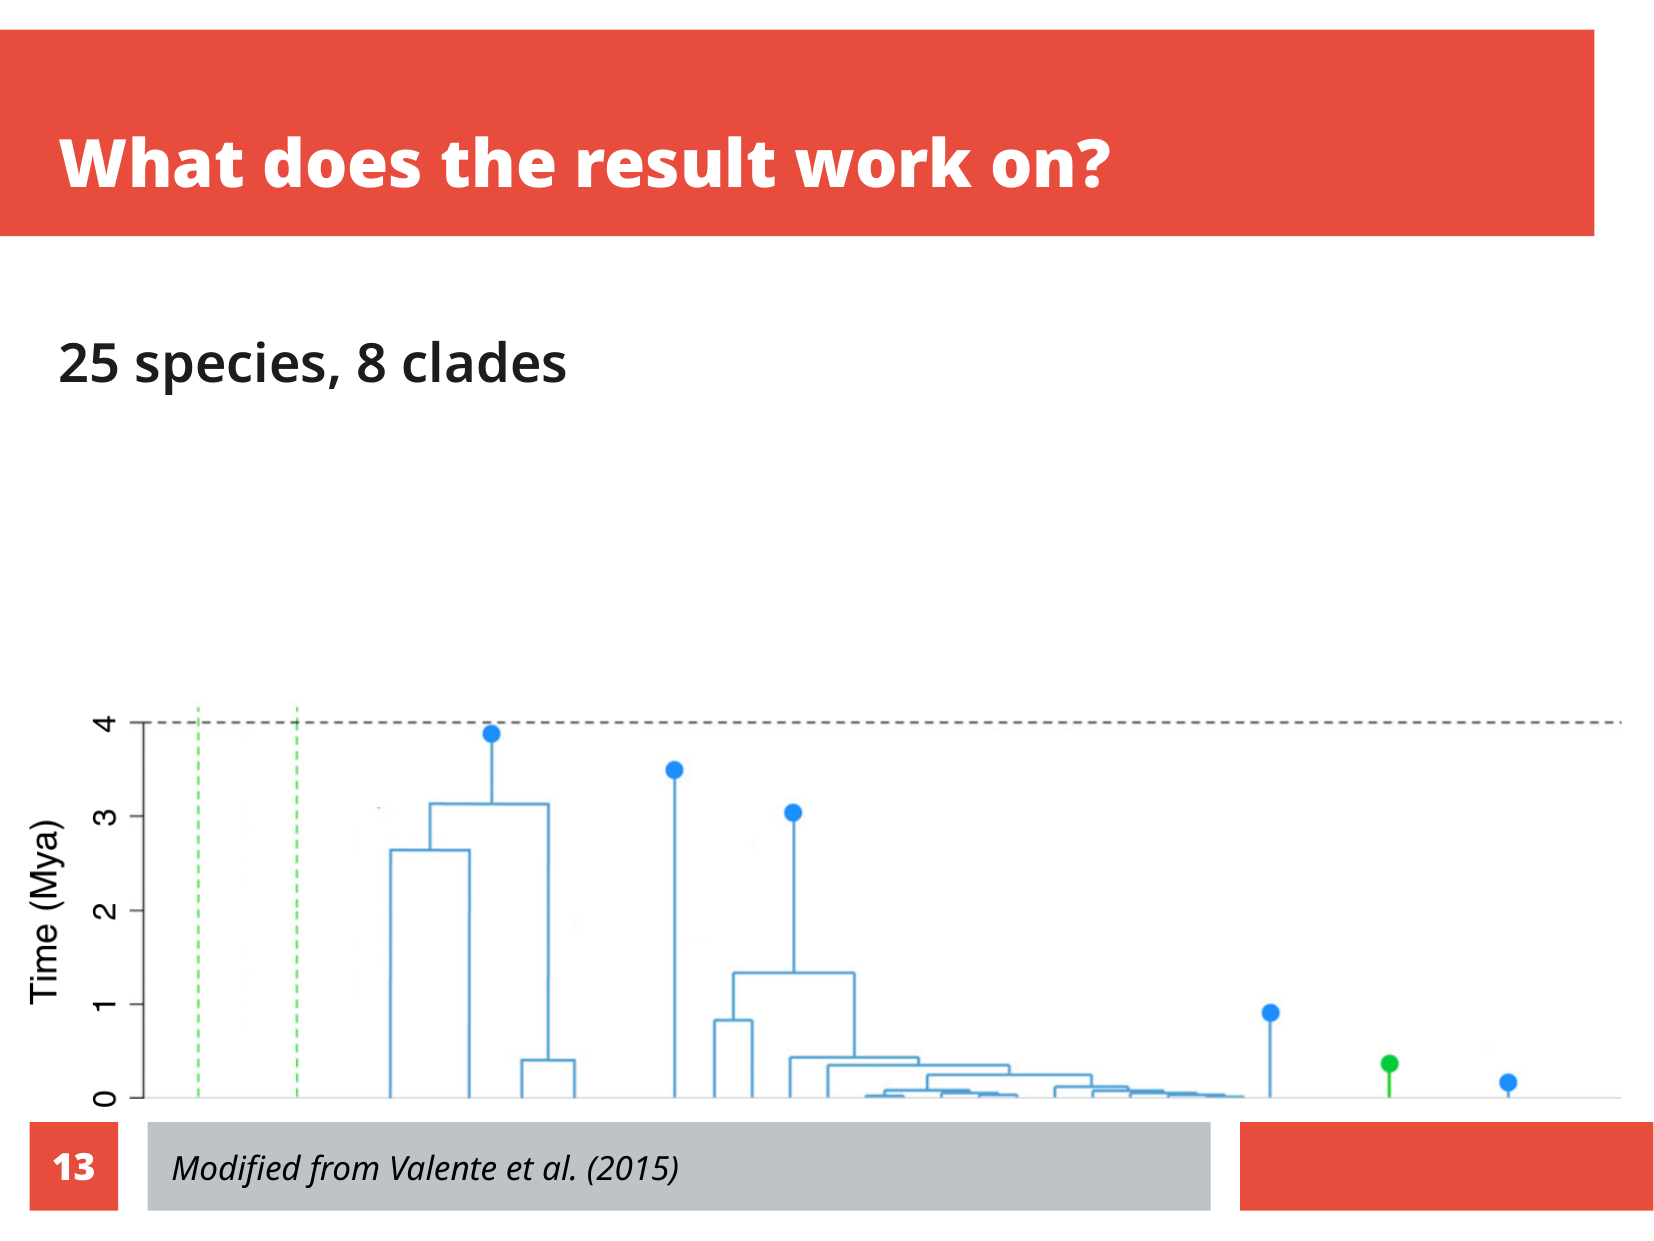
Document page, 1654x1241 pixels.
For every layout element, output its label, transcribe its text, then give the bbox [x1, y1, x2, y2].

picture [29, 689, 1622, 1107]
title What does the result work on? [59, 59, 1595, 207]
list 25 species, 8 clades [59, 324, 1565, 1093]
text_box Modified from Valente et al. (2015) [156, 1137, 770, 1192]
